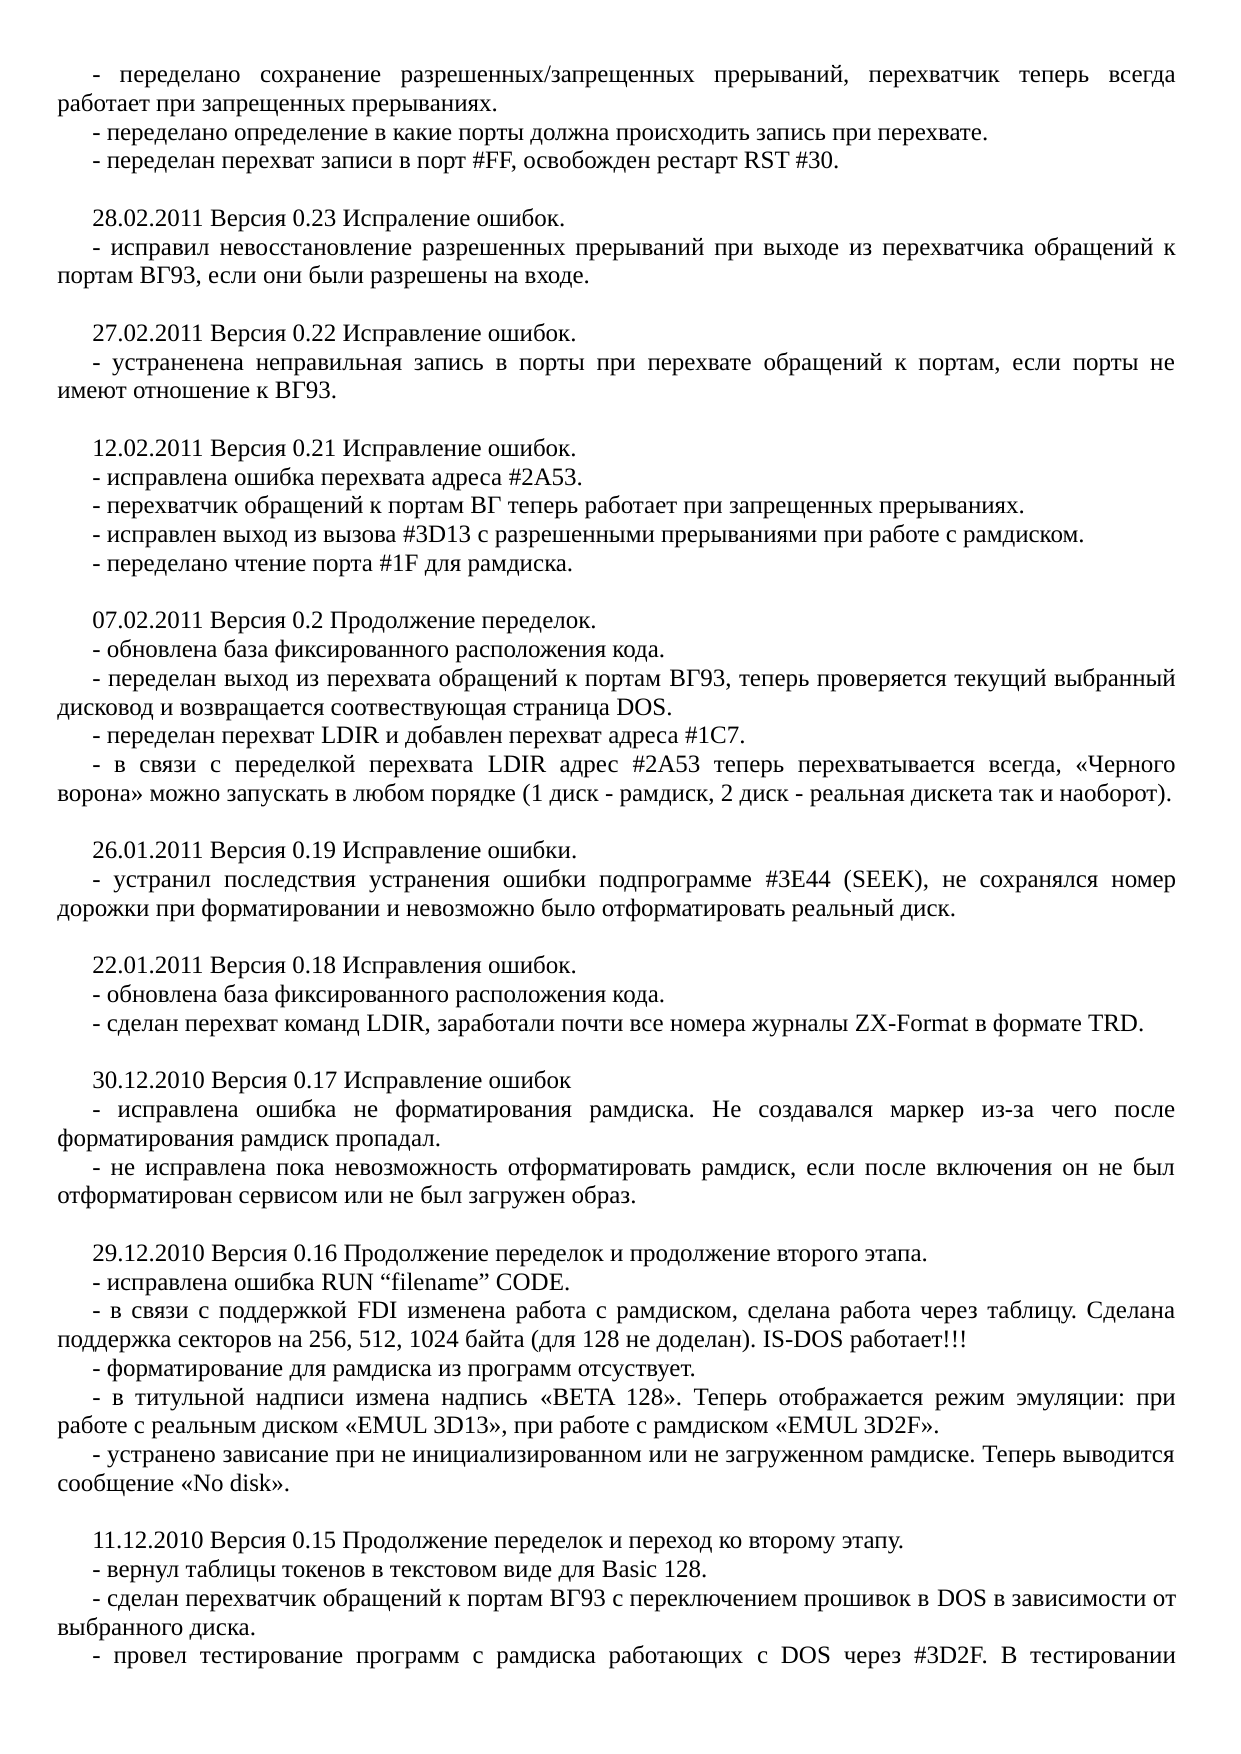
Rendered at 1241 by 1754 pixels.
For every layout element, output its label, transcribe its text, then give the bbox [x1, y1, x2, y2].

text - в связи с переделкой перехвата LDIR адрес #2A53 теперь перехватывается всегда, «Черного ворона» можно запускать в любом порядке (1 диск - рамдиск, 2 диск - реальная дискета так и наоборот). [57, 749, 1176, 807]
text - вернул таблицы токенов в текстовом виде для Basic 128. [57, 1554, 1176, 1583]
text - переделан перехват записи в порт #FF, освобожден рестарт RST #30. [57, 146, 1176, 174]
text - форматирование для рамдиска из программ отсуствует. [57, 1353, 1176, 1382]
text - переделано сохранение разрешенных/запрещенных прерываний, перехватчик теперь всегда работает при запрещенных прерываниях. [57, 59, 1176, 117]
text - исправлена ошибка перехвата адреса #2A53. [57, 462, 1176, 491]
text - не исправлена пока невозможность отформатировать рамдиск, если после включения он не был отформатирован сервисом или не был загружен образ. [57, 1152, 1176, 1209]
text 26.01.2011 Версия 0.19 Исправление ошибки. [57, 836, 1176, 864]
text - обновлена база фиксированного расположения кода. [57, 979, 1176, 1008]
text - обновлена база фиксированного расположения кода. [57, 634, 1176, 663]
text - переделан выход из перехвата обращений к портам ВГ93, теперь проверяется текущий выбранный дисковод и возвращается соотвествующая страница DOS. [57, 663, 1176, 721]
text 27.02.2011 Версия 0.22 Исправление ошибок. [57, 318, 1176, 347]
text - исправил невосстановление разрешенных прерываний при выходе из перехватчика обращений к портам ВГ93, если они были разрешены на входе. [57, 232, 1176, 289]
text 30.12.2010 Версия 0.17 Исправление ошибок [57, 1066, 1176, 1094]
text 07.02.2011 Версия 0.2 Продолжение переделок. [57, 606, 1176, 634]
text - устранено зависание при не инициализированном или не загруженном рамдиске. Теперь выводится сообщение «No disk». [57, 1439, 1176, 1497]
text - устранил последствия устранения ошибки подпрограмме #3E44 (SEEK), не сохранялся номер дорожки при форматировании и невозможно было отформатировать реальный диск. [57, 864, 1176, 922]
text - переделано определение в какие порты должна происходить запись при перехвате. [57, 117, 1176, 146]
text - переделан перехват LDIR и добавлен перехват адреса #1C7. [57, 721, 1176, 749]
text - перехватчик обращений к портам ВГ теперь работает при запрещенных прерываниях. [57, 491, 1176, 519]
text - исправлена ошибка RUN “filename” CODE. [57, 1267, 1176, 1296]
text 22.01.2011 Версия 0.18 Исправления ошибок. [57, 951, 1176, 979]
text - переделано чтение порта #1F для рамдиска. [57, 548, 1176, 577]
text 12.02.2011 Версия 0.21 Исправление ошибок. [57, 433, 1176, 462]
text 11.12.2010 Версия 0.15 Продолжение переделок и переход ко второму этапу. [57, 1526, 1176, 1554]
text 28.02.2011 Версия 0.23 Испраление ошибок. [57, 203, 1176, 232]
text - исправлен выход из вызова #3D13 с разрешенными прерываниями при работе с рамдиском. [57, 519, 1176, 548]
text - исправлена ошибка не форматирования рамдиска. Не создавался маркер из-за чего после форматирования рамдиск пропадал. [57, 1094, 1176, 1152]
text - провел тестирование программ с рамдиска работающих c DOS через #3D2F. В тестировании [57, 1641, 1176, 1669]
text - в титульной надписи измена надпись «BETA 128». Теперь отображается режим эмуляции: при работе с реальным диском «EMUL 3D13», при работе с рамдиском «EMUL 3D2F». [57, 1382, 1176, 1439]
text - устраненена неправильная запись в порты при перехвате обращений к портам, если порты не имеют отношение к ВГ93. [57, 347, 1176, 404]
text - сделан перехват команд LDIR, заработали почти все номера журналы ZX-Format в формате TRD. [57, 1008, 1176, 1037]
text - сделан перехватчик обращений к портам ВГ93 с переключением прошивок в DOS в зависимости от выбранного диска. [57, 1583, 1176, 1641]
text - в связи с поддержкой FDI изменена работа с рамдиском, сделана работа через таблицу. Сделана поддержка секторов на 256, 512, 1024 байта (для 128 не доделан). IS-DOS работает!!! [57, 1296, 1176, 1353]
text 29.12.2010 Версия 0.16 Продолжение переделок и продолжение второго этапа. [57, 1238, 1176, 1267]
